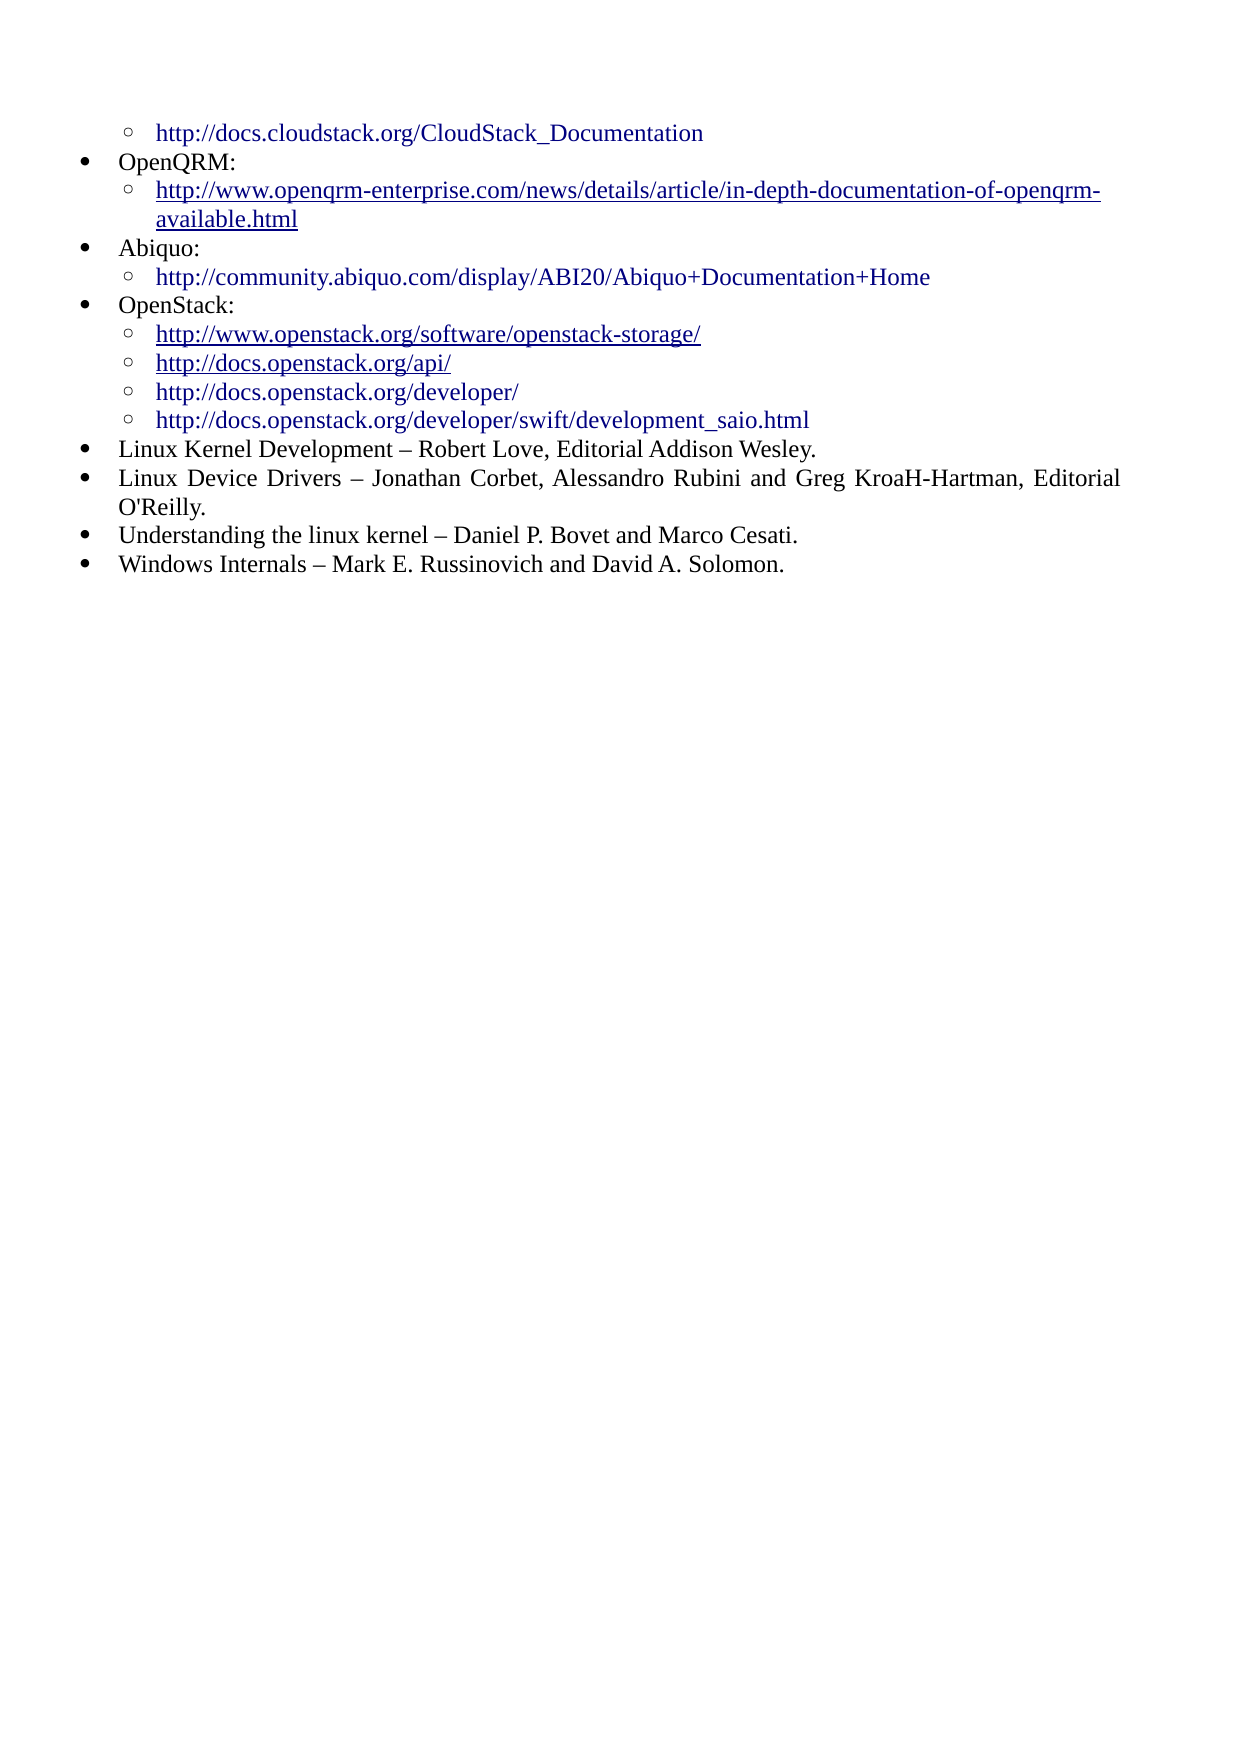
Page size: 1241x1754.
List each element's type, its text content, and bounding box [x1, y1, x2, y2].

list http://docs.openstack.org/api/ [118, 348, 1122, 377]
list Linux Kernel Development – Robert Love, Editorial Addison Wesley. [81, 434, 1122, 463]
list Abiquo: [81, 233, 1122, 262]
list http://www.openqrm-enterprise.com/news/details/article/in-depth-documentation-of-openqrm-available.html [118, 176, 1122, 233]
list http://community.abiquo.com/display/ABI20/Abiquo+Documentation+Home [118, 262, 1122, 291]
list OpenStack: [81, 291, 1122, 319]
list http://docs.cloudstack.org/CloudStack_Documentation [118, 118, 1122, 147]
list http://www.openstack.org/software/openstack-storage/ [118, 319, 1122, 348]
list Windows Internals – Mark E. Russinovich and David A. Solomon. [81, 549, 1122, 578]
list OpenQRM: [81, 147, 1122, 176]
list http://docs.openstack.org/developer/ [118, 377, 1122, 406]
list Linux Device Drivers – Jonathan Corbet, Alessandro Rubini and Greg KroaH-Hartman, Editorial O'Reilly. [81, 463, 1122, 521]
list http://docs.openstack.org/developer/swift/development_saio.html [118, 406, 1122, 434]
list Understanding the linux kernel – Daniel P. Bovet and Marco Cesati. [81, 521, 1122, 549]
